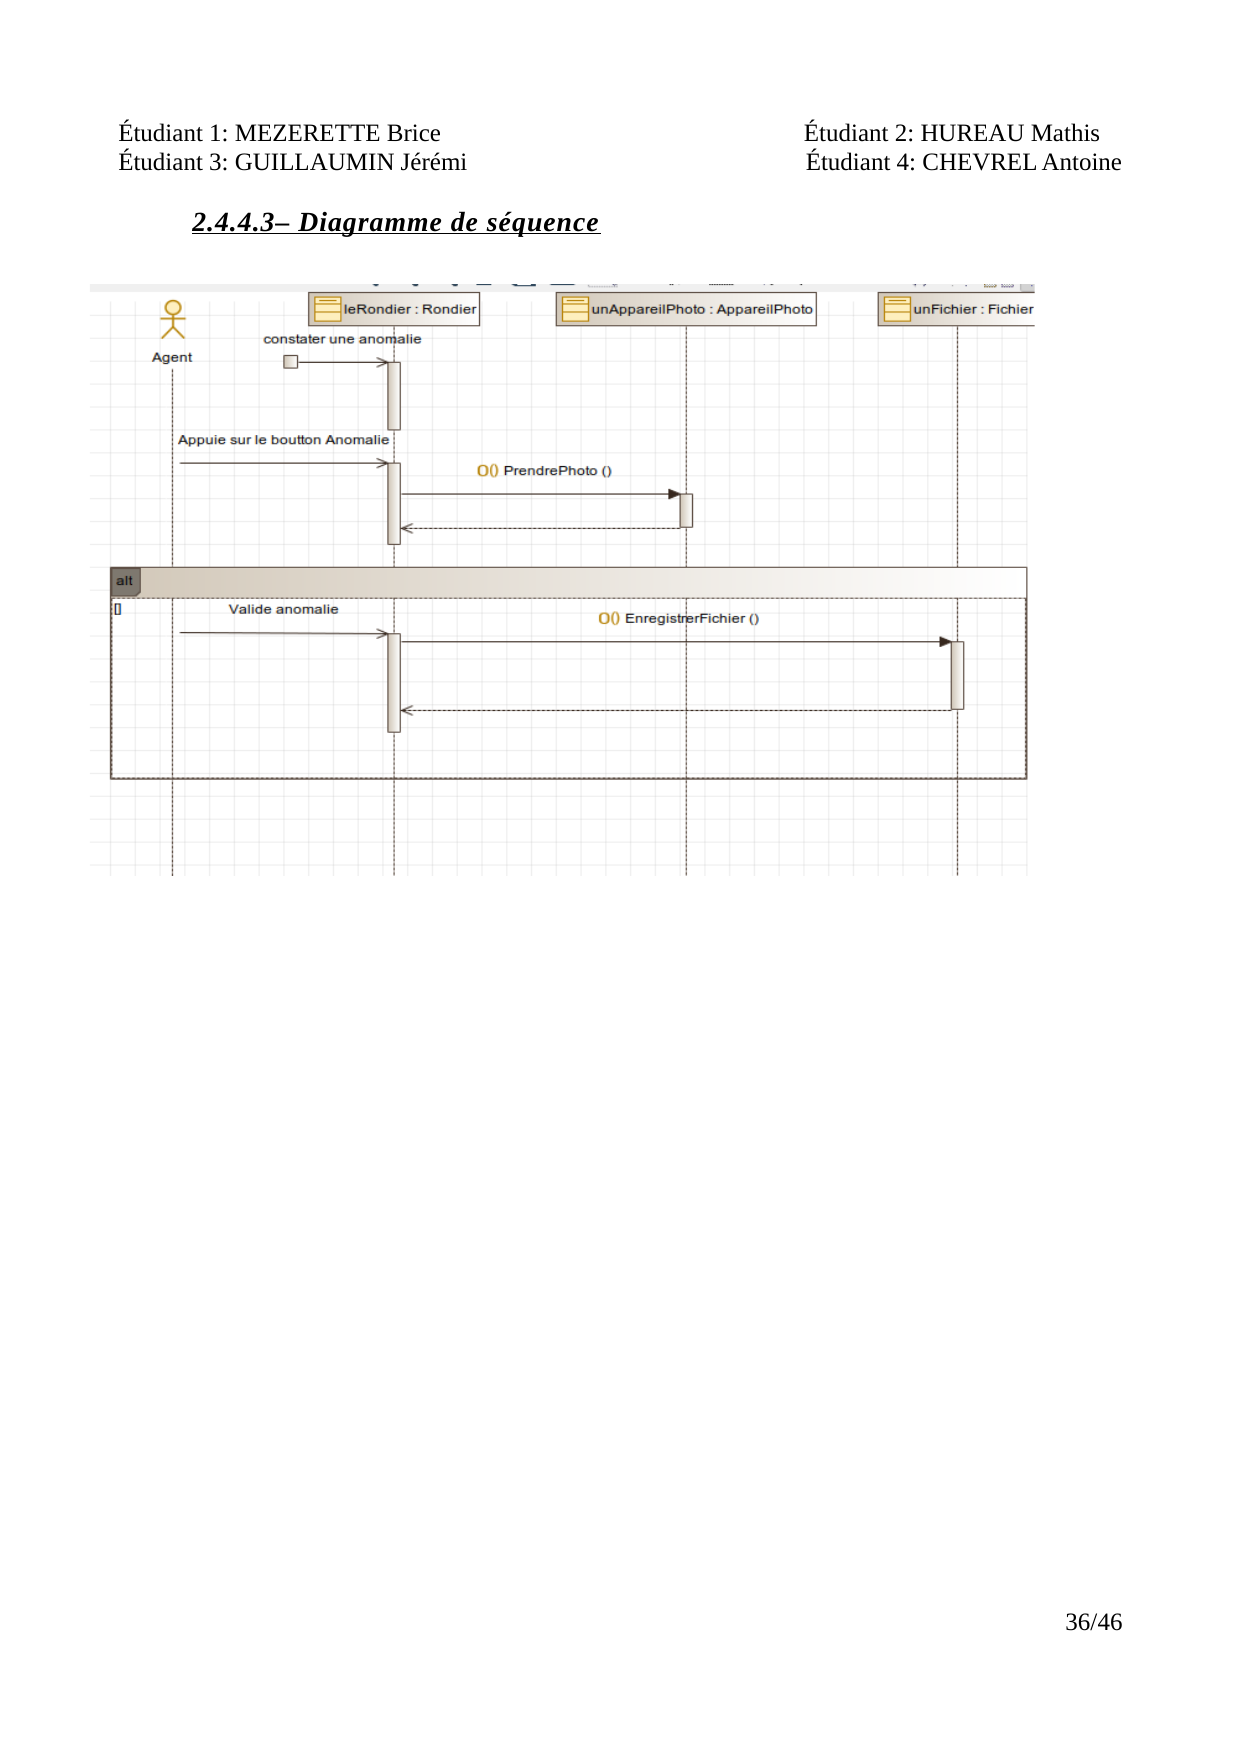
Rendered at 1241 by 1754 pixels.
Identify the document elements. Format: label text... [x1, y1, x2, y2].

subtitle 2.4.4.3– Diagramme de séquence [118, 205, 1122, 237]
picture [89, 284, 1035, 876]
